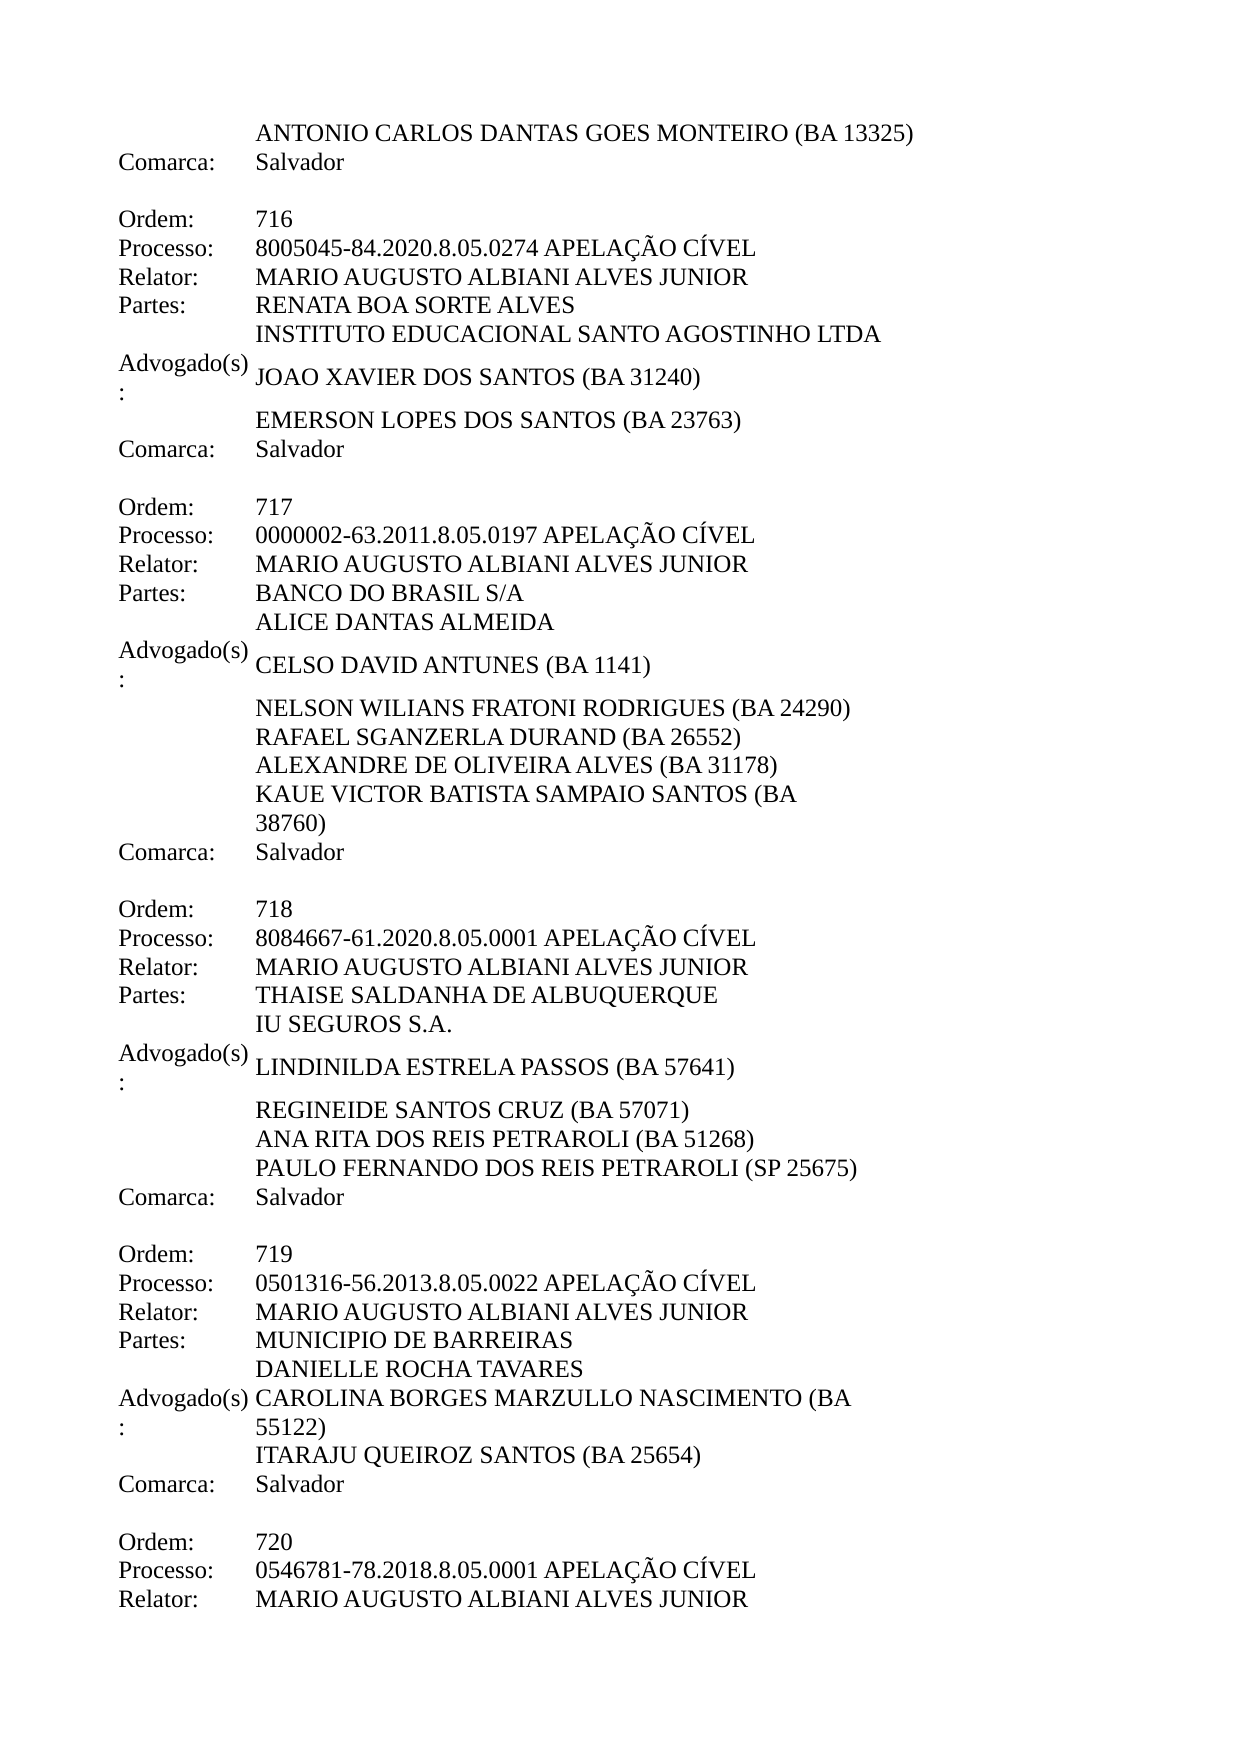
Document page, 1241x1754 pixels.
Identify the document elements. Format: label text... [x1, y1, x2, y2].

table_cell ALICE DANTAS ALMEIDA [255, 607, 872, 636]
table_header Ordem: [118, 204, 255, 233]
table_cell Salvador [255, 147, 1104, 176]
table_header Ordem: [118, 1527, 255, 1556]
table_cell 0501316-56.2013.8.05.0022 APELAÇÃO CÍVEL [255, 1268, 927, 1297]
table_cell [118, 1096, 255, 1124]
table_cell Partes: [118, 578, 255, 607]
table_cell 8084667-61.2020.8.05.0001 APELAÇÃO CÍVEL [255, 923, 858, 952]
table_cell ANA RITA DOS REIS PETRAROLI (BA 51268) [255, 1124, 858, 1153]
table_cell DANIELLE ROCHA TAVARES [255, 1354, 927, 1383]
table_cell Salvador [255, 1469, 927, 1498]
table_cell Advogado(s): [118, 1383, 255, 1441]
table_cell 0000002-63.2011.8.05.0197 APELAÇÃO CÍVEL [255, 521, 872, 549]
table_cell [118, 607, 255, 636]
table_header 717 [255, 492, 872, 521]
table_header Ordem: [118, 492, 255, 521]
table_cell [118, 1441, 255, 1469]
table_cell Advogado(s): [118, 1038, 255, 1096]
table_cell [118, 406, 255, 434]
table_cell PAULO FERNANDO DOS REIS PETRAROLI (SP 25675) [255, 1153, 858, 1182]
table_cell Salvador [255, 837, 872, 866]
table_cell Salvador [255, 434, 882, 463]
table_cell Processo: [118, 233, 255, 262]
table_cell 0546781-78.2018.8.05.0001 APELAÇÃO CÍVEL [255, 1556, 799, 1584]
table_cell Partes: [118, 981, 255, 1009]
table_cell [118, 1009, 255, 1038]
table_cell Processo: [118, 923, 255, 952]
table_cell CELSO DAVID ANTUNES (BA 1141) [255, 636, 872, 693]
table_cell [118, 779, 255, 837]
table_cell LINDINILDA ESTRELA PASSOS (BA 57641) [255, 1038, 858, 1096]
table_cell MUNICIPIO DE BARREIRAS [255, 1326, 927, 1354]
table_cell NELSON WILIANS FRATONI RODRIGUES (BA 24290) [255, 693, 872, 722]
table_header Ordem: [118, 1239, 255, 1268]
table_cell Processo: [118, 1268, 255, 1297]
table_header 718 [255, 894, 858, 923]
table_cell IU SEGUROS S.A. [255, 1009, 858, 1038]
table_cell Advogado(s): [118, 636, 255, 693]
table_cell Relator: [118, 952, 255, 981]
table_cell [118, 751, 255, 779]
table_cell 8005045-84.2020.8.05.0274 APELAÇÃO CÍVEL [255, 233, 882, 262]
table_cell Comarca: [118, 147, 255, 176]
table_cell [118, 1153, 255, 1182]
table_cell Processo: [118, 1556, 255, 1584]
table_cell KAUE VICTOR BATISTA SAMPAIO SANTOS (BA 38760) [255, 779, 872, 837]
table_header 720 [255, 1527, 799, 1556]
table_cell [118, 1124, 255, 1153]
table_header 716 [255, 204, 882, 233]
table_cell Partes: [118, 291, 255, 319]
table_cell INSTITUTO EDUCACIONAL SANTO AGOSTINHO LTDA [255, 319, 882, 348]
table_cell MARIO AUGUSTO ALBIANI ALVES JUNIOR [255, 262, 882, 291]
table_cell Comarca: [118, 1469, 255, 1498]
table_cell Comarca: [118, 837, 255, 866]
table_cell ANTONIO CARLOS DANTAS GOES MONTEIRO (BA 13325) [255, 118, 1104, 147]
table_cell Advogado(s): [118, 348, 255, 406]
table_cell [118, 118, 255, 147]
table_cell JOAO XAVIER DOS SANTOS (BA 31240) [255, 348, 882, 406]
table_cell Relator: [118, 1297, 255, 1326]
table_cell [118, 722, 255, 751]
table_header Ordem: [118, 894, 255, 923]
table_cell REGINEIDE SANTOS CRUZ (BA 57071) [255, 1096, 858, 1124]
table_cell [118, 319, 255, 348]
table_cell MARIO AUGUSTO ALBIANI ALVES JUNIOR [255, 1584, 799, 1613]
table_cell [118, 1354, 255, 1383]
table_cell [118, 693, 255, 722]
table_cell RAFAEL SGANZERLA DURAND (BA 26552) [255, 722, 872, 751]
table_cell THAISE SALDANHA DE ALBUQUERQUE [255, 981, 858, 1009]
table_cell Salvador [255, 1182, 858, 1211]
table_cell Comarca: [118, 434, 255, 463]
table_cell Relator: [118, 1584, 255, 1613]
table_cell RENATA BOA SORTE ALVES [255, 291, 882, 319]
table_cell ITARAJU QUEIROZ SANTOS (BA 25654) [255, 1441, 927, 1469]
table_cell EMERSON LOPES DOS SANTOS (BA 23763) [255, 406, 882, 434]
table_cell MARIO AUGUSTO ALBIANI ALVES JUNIOR [255, 549, 872, 578]
table_cell Comarca: [118, 1182, 255, 1211]
table_cell BANCO DO BRASIL S/A [255, 578, 872, 607]
table_header 719 [255, 1239, 927, 1268]
table_cell MARIO AUGUSTO ALBIANI ALVES JUNIOR [255, 1297, 927, 1326]
table_cell CAROLINA BORGES MARZULLO NASCIMENTO (BA 55122) [255, 1383, 927, 1441]
table_cell MARIO AUGUSTO ALBIANI ALVES JUNIOR [255, 952, 858, 981]
table_cell ALEXANDRE DE OLIVEIRA ALVES (BA 31178) [255, 751, 872, 779]
table_cell Processo: [118, 521, 255, 549]
table_cell Relator: [118, 262, 255, 291]
table_cell Partes: [118, 1326, 255, 1354]
table_cell Relator: [118, 549, 255, 578]
